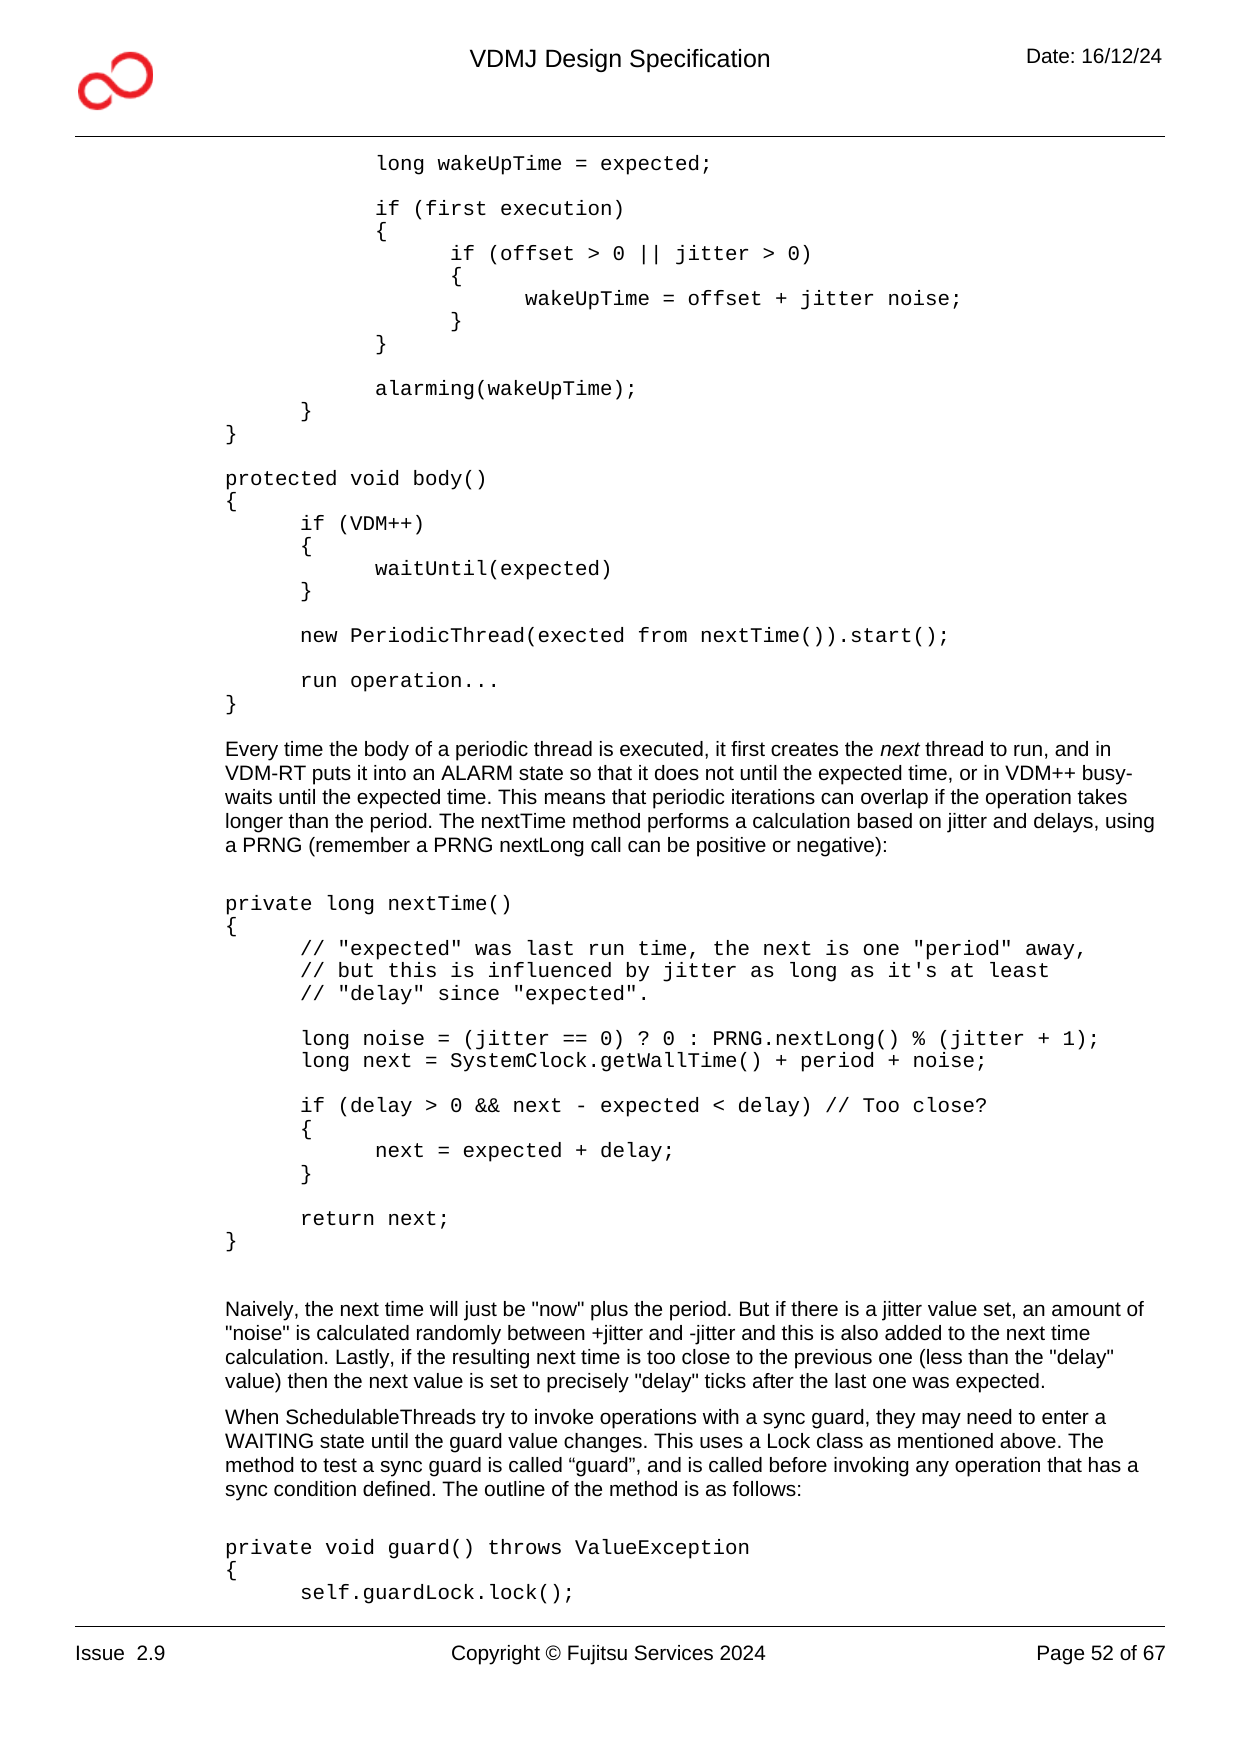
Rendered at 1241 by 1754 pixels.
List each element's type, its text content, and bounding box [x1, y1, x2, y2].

text private void guard() throws ValueException [225, 1536, 1165, 1559]
text } [225, 422, 1165, 445]
text } [225, 310, 1165, 332]
text } [225, 692, 1165, 715]
text wakeUpTime = offset + jitter noise; [225, 287, 1165, 310]
text When SchedulableThreads try to invoke operations with a sync guard, they may need to enter a WAITING state until the guard value changes. This uses a Lock class as mentioned above. The method to test a sync guard is called “guard”, and is called before invoking any operation that has a sync condition defined. The outline of the method is as follows: [225, 1406, 1165, 1501]
text waitUntil(expected) [225, 557, 1165, 580]
text return next; [225, 1207, 1165, 1230]
text // "expected" was last run time, the next is one "period" away, [225, 937, 1165, 960]
text long noise = (jitter == 0) ? 0 : PRNG.nextLong() % (jitter + 1); [225, 1027, 1165, 1050]
text } [225, 580, 1165, 602]
text { [225, 535, 1165, 557]
text { [225, 490, 1165, 512]
text } [225, 332, 1165, 355]
text self.guardLock.lock(); [225, 1581, 1165, 1604]
text alarming(wakeUpTime); [225, 377, 1165, 400]
text next = expected + delay; [225, 1140, 1165, 1162]
text } [225, 1162, 1165, 1185]
text { [225, 1117, 1165, 1140]
text { [225, 220, 1165, 242]
text { [225, 915, 1165, 937]
text protected void body() [225, 467, 1165, 490]
text { [225, 1559, 1165, 1581]
picture [78, 44, 153, 120]
text if (first execution) [225, 197, 1165, 220]
text } [225, 400, 1165, 422]
text if (delay > 0 && next - expected < delay) // Too close? [225, 1095, 1165, 1117]
text private long nextTime() [225, 892, 1165, 915]
text new PeriodicThread(exected from nextTime()).start(); [225, 625, 1165, 647]
text // but this is influenced by jitter as long as it's at least [225, 960, 1165, 982]
text long wakeUpTime = expected; [225, 152, 1165, 175]
text if (offset > 0 || jitter > 0) [225, 242, 1165, 265]
text if (VDM++) [225, 512, 1165, 535]
text Every time the body of a periodic thread is executed, it first creates the next thread to run, and in VDM-RT puts it into an ALARM state so that it does not until the expected time, or in VDM++ busy-waits until the expected time. This means that periodic iterations can overlap if the operation takes longer than the period. The nextTime method performs a calculation based on jitter and delays, using a PRNG (remember a PRNG nextLong call can be positive or negative): [225, 737, 1165, 857]
text long next = SystemClock.getWallTime() + period + noise; [225, 1050, 1165, 1072]
text } [225, 1230, 1165, 1252]
text { [225, 265, 1165, 287]
text run operation... [225, 670, 1165, 692]
text // "delay" since "expected". [225, 982, 1165, 1005]
text Naively, the next time will just be "now" plus the period. But if there is a jitter value set, an amount of "noise" is calculated randomly between +jitter and -jitter and this is also added to the next time calculation. Lastly, if the resulting next time is too close to the previous one (less than the "delay" value) then the next value is set to precisely "delay" ticks after the last one was expected. [225, 1297, 1165, 1393]
